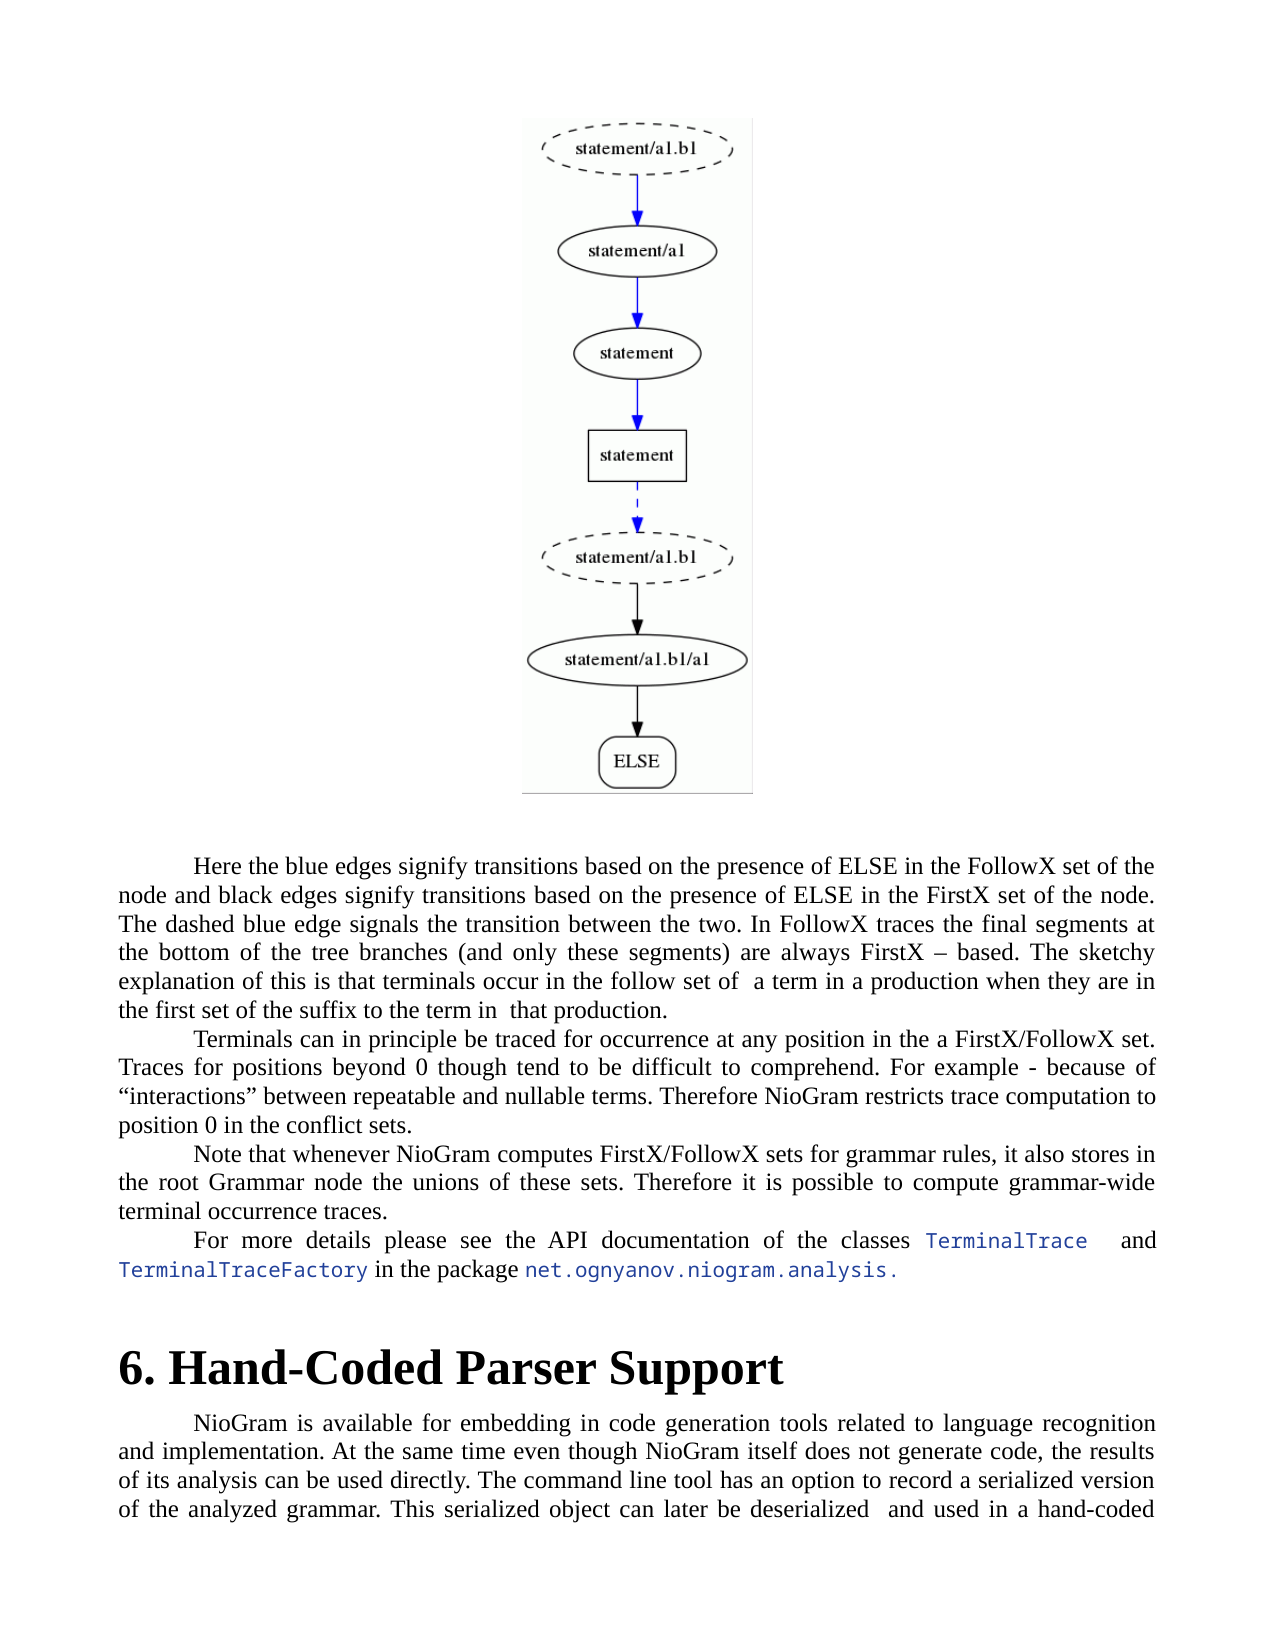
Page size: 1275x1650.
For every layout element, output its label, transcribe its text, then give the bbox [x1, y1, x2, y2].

text Terminals can in principle be traced for occurrence at any position in the a FirstX/FollowX set. Traces for positions beyond 0 though tend to be difficult to comprehend. For example - because of “interactions” between repeatable and nullable terms. Therefore NioGram restricts trace computation to position 0 in the conflict sets. [118, 1024, 1157, 1139]
text Note that whenever NioGram computes FirstX/FollowX sets for grammar rules, it also stores in the root Grammar node the unions of these sets. Therefore it is possible to compute grammar-wide terminal occurrence traces. [118, 1139, 1157, 1225]
picture [522, 118, 753, 794]
text Here the blue edges signify transitions based on the presence of ELSE in the FollowX set of the node and black edges signify transitions based on the presence of ELSE in the FirstX set of the node. The dashed blue edge signals the transition between the two. In FollowX traces the final segments at the bottom of the tree branches (and only these segments) are always FirstX – based. The sketchy explanation of this is that terminals occur in the follow set of a term in a production when they are in the first set of the suffix to the term in that production. [118, 851, 1157, 1024]
text NioGram is available for embedding in code generation tools related to language recognition and implementation. At the same time even though NioGram itself does not generate code, the results of its analysis can be used directly. The command line tool has an option to record a serialized version of the analyzed grammar. This serialized object can later be deserialized and used in a hand-coded [118, 1408, 1157, 1523]
subtitle 6. Hand-Coded Parser Support [118, 1338, 1157, 1395]
text For more details please see the API documentation of the classes TerminalTrace and TerminalTraceFactory in the package net.ognyanov.niogram.analysis. [118, 1225, 1157, 1284]
